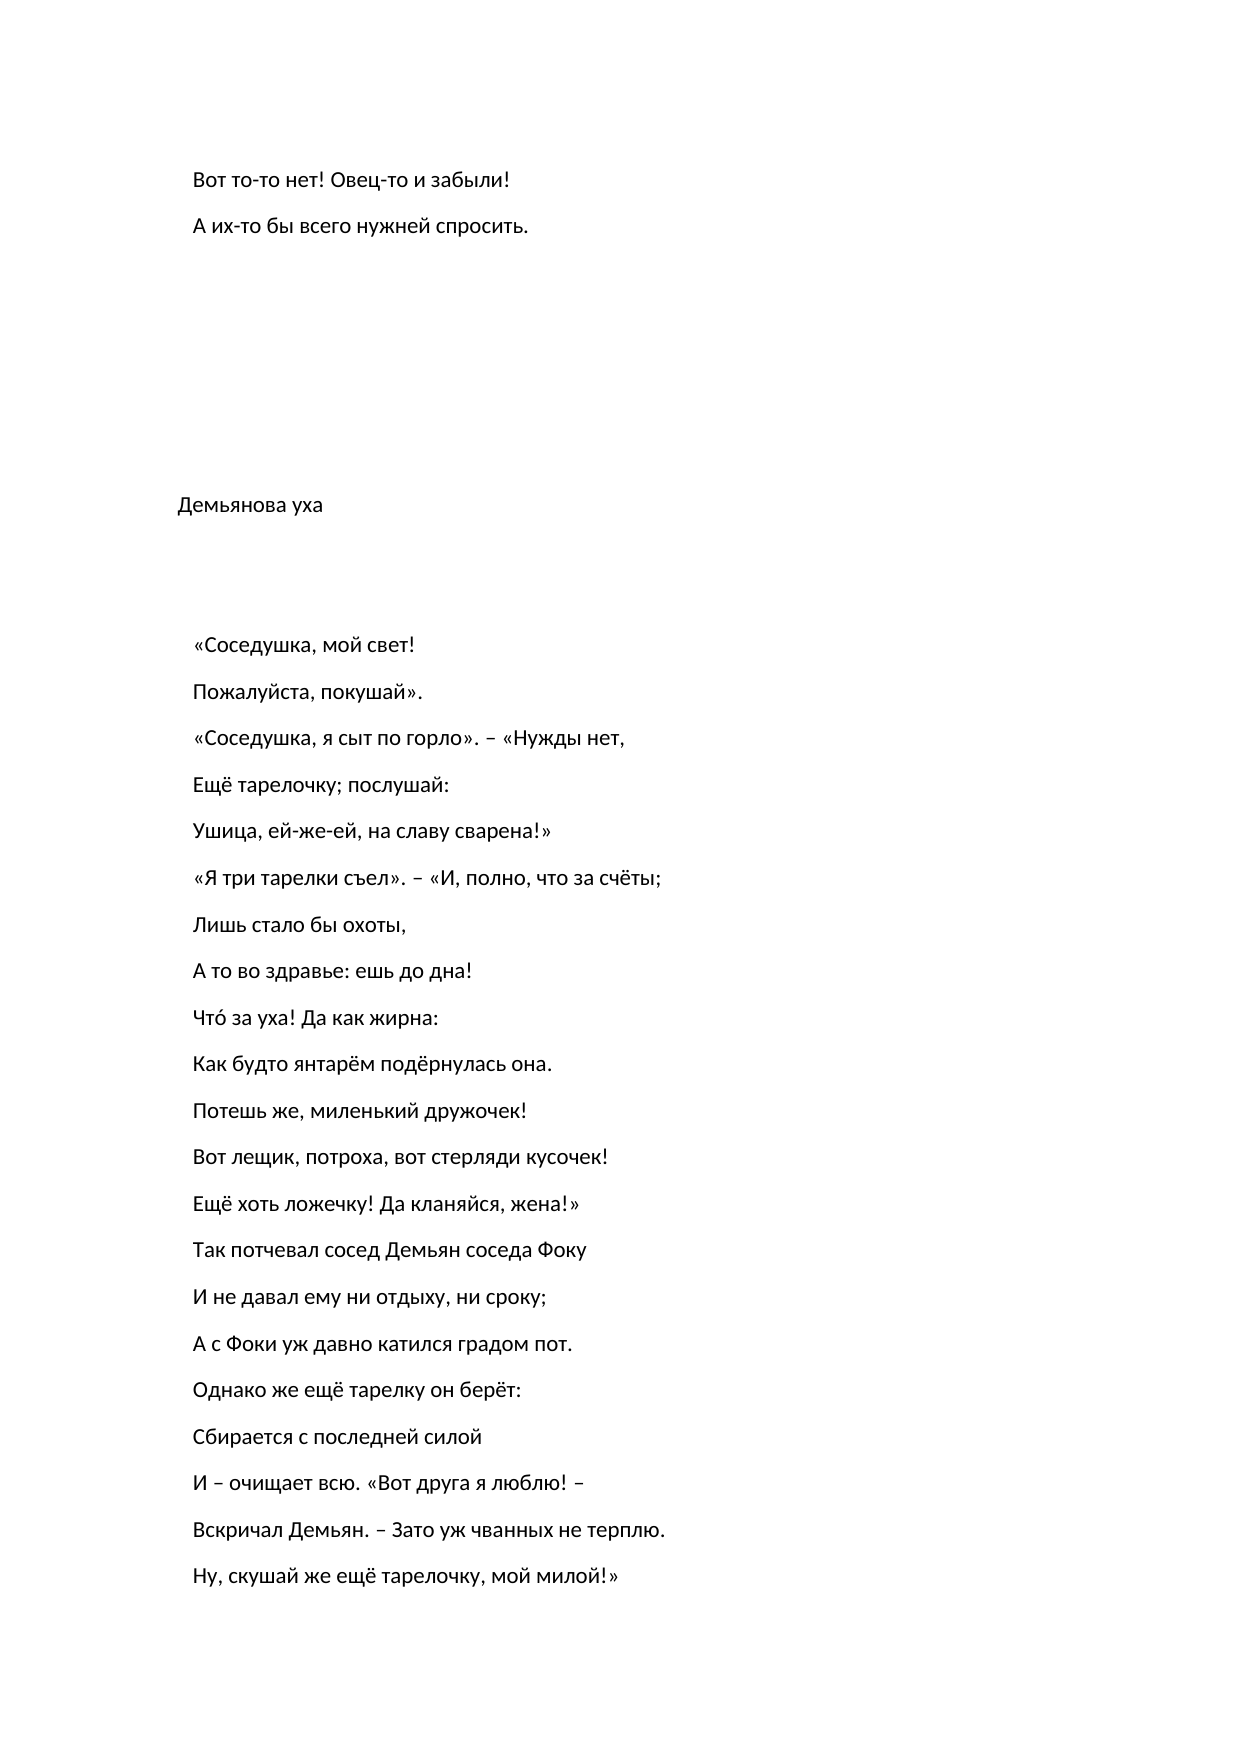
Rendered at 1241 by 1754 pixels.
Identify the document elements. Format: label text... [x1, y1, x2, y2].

text Вот лещик, потроха, вот стерляди кусочек! [177, 1142, 1152, 1171]
text «Соседушка, мой свет! [177, 630, 1152, 658]
text Пожалуйста, покушай». [177, 677, 1152, 705]
text Однако же ещё тарелку он берёт: [177, 1375, 1152, 1403]
text Как будто янтарём подёрнулась она. [177, 1049, 1152, 1077]
text Потешь же, миленький дружочек! [177, 1096, 1152, 1124]
text Ещё хоть ложечку! Да кланяйся, жена!» [177, 1189, 1152, 1217]
text Чтó за уха! Да как жирна: [177, 1003, 1152, 1031]
text Ушица, ей-же-ей, на славу сварена!» [177, 817, 1152, 844]
text Так потчевал сосед Демьян соседа Фоку [177, 1236, 1152, 1264]
text Вот то-то нет! Овец-то и забыли! [177, 165, 1152, 193]
text И не давал ему ни отдыху, ни сроку; [177, 1282, 1152, 1310]
text «Соседушка, я сыт по горло». – «Нужды нет, [177, 723, 1152, 751]
text Ну, скушай же ещё тарелочку, мой милой!» [177, 1562, 1152, 1589]
text Демьянова уха [177, 491, 1152, 519]
text А с Фоки уж давно катился градом пот. [177, 1329, 1152, 1357]
text А их-то бы всего нужней спросить. [177, 211, 1152, 239]
text Ещё тарелочку; послушай: [177, 770, 1152, 798]
text Вскричал Демьян. – Зато уж чванных не терплю. [177, 1515, 1152, 1543]
text Сбирается с последней силой [177, 1422, 1152, 1450]
text «Я три тарелки съел». – «И, полно, что за счёты; [177, 863, 1152, 891]
text А то во здравье: ешь до дна! [177, 956, 1152, 984]
text И – очищает всю. «Вот друга я люблю! – [177, 1468, 1152, 1496]
text Лишь стало бы охоты, [177, 910, 1152, 938]
